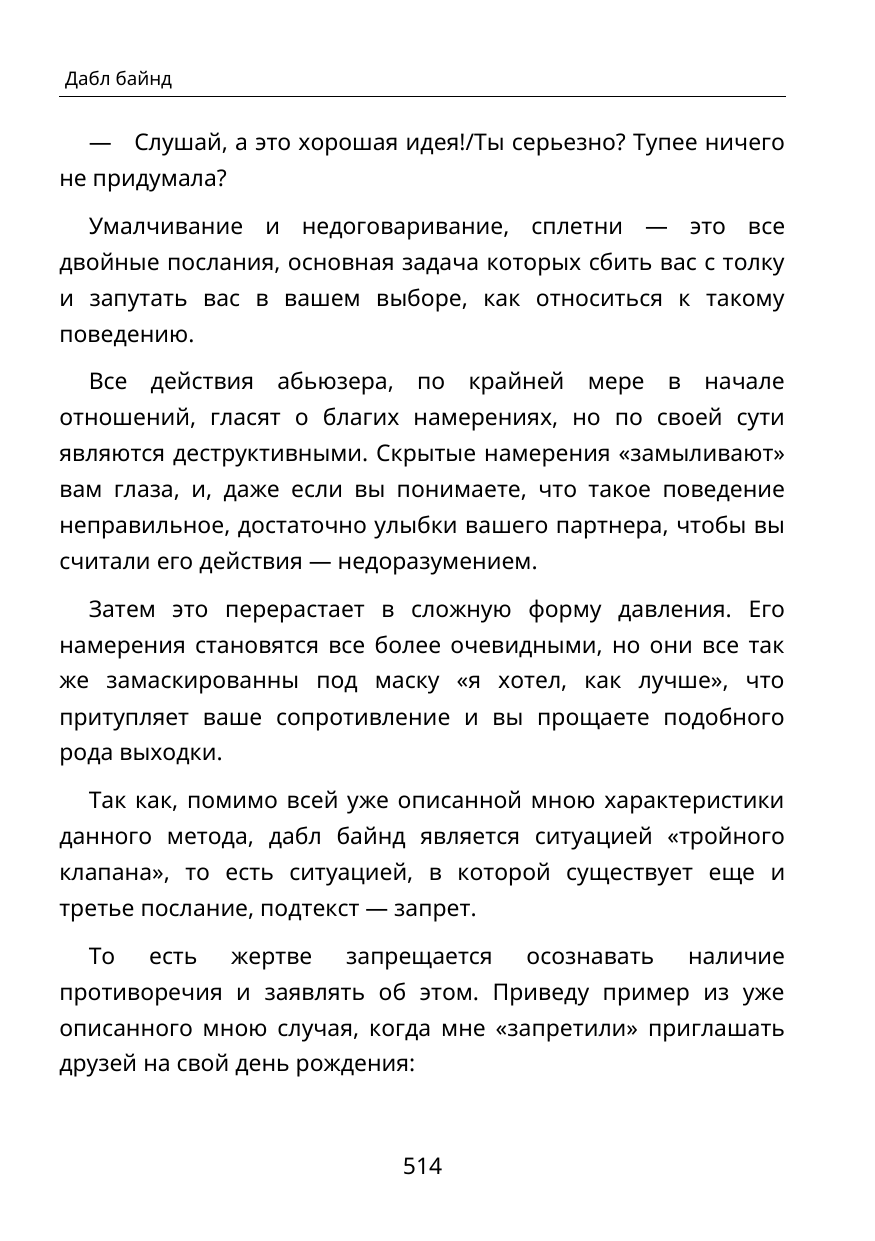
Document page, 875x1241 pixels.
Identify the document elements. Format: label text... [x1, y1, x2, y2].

text Все действия абьюзера, по крайней мере в начале отношений, гласят о благих намерениях, но по своей сути являются деструктивными. Скрытые намерения «замыливают» вам глаза, и, даже если вы понимаете, что такое поведение неправильное, достаточно улыбки вашего партнера, чтобы вы считали его действия — недоразумением. [59, 365, 786, 576]
text То есть жертве запрещается осознавать наличие противоречия и заявлять об этом. Приведу пример из уже описанного мною случая, когда мне «запретили» приглашать друзей на свой день рождения: [59, 939, 786, 1079]
text Так как, помимо всей уже описанной мною характеристики данного метода, дабл байнд является ситуацией «тройного клапана», то есть ситуацией, в которой существует еще и третье послание, подтекст — запрет. [59, 784, 786, 923]
text Затем это перерастает в сложную форму давления. Его намерения становятся все более очевидными, но они все так же замаскированны под маску «я хотел, как лучше», что притупляет ваше сопротивление и вы прощаете подобного рода выходки. [59, 593, 786, 768]
text Умалчивание и недоговаривание, сплетни — это все двойные послания, основная задача которых сбить вас с толку и запутать вас в вашем выборе, как относиться к такому поведению. [59, 210, 786, 349]
list Слушай, а это хорошая идея!/Ты серьезно? Тупее ничего не придумала? [59, 126, 786, 193]
